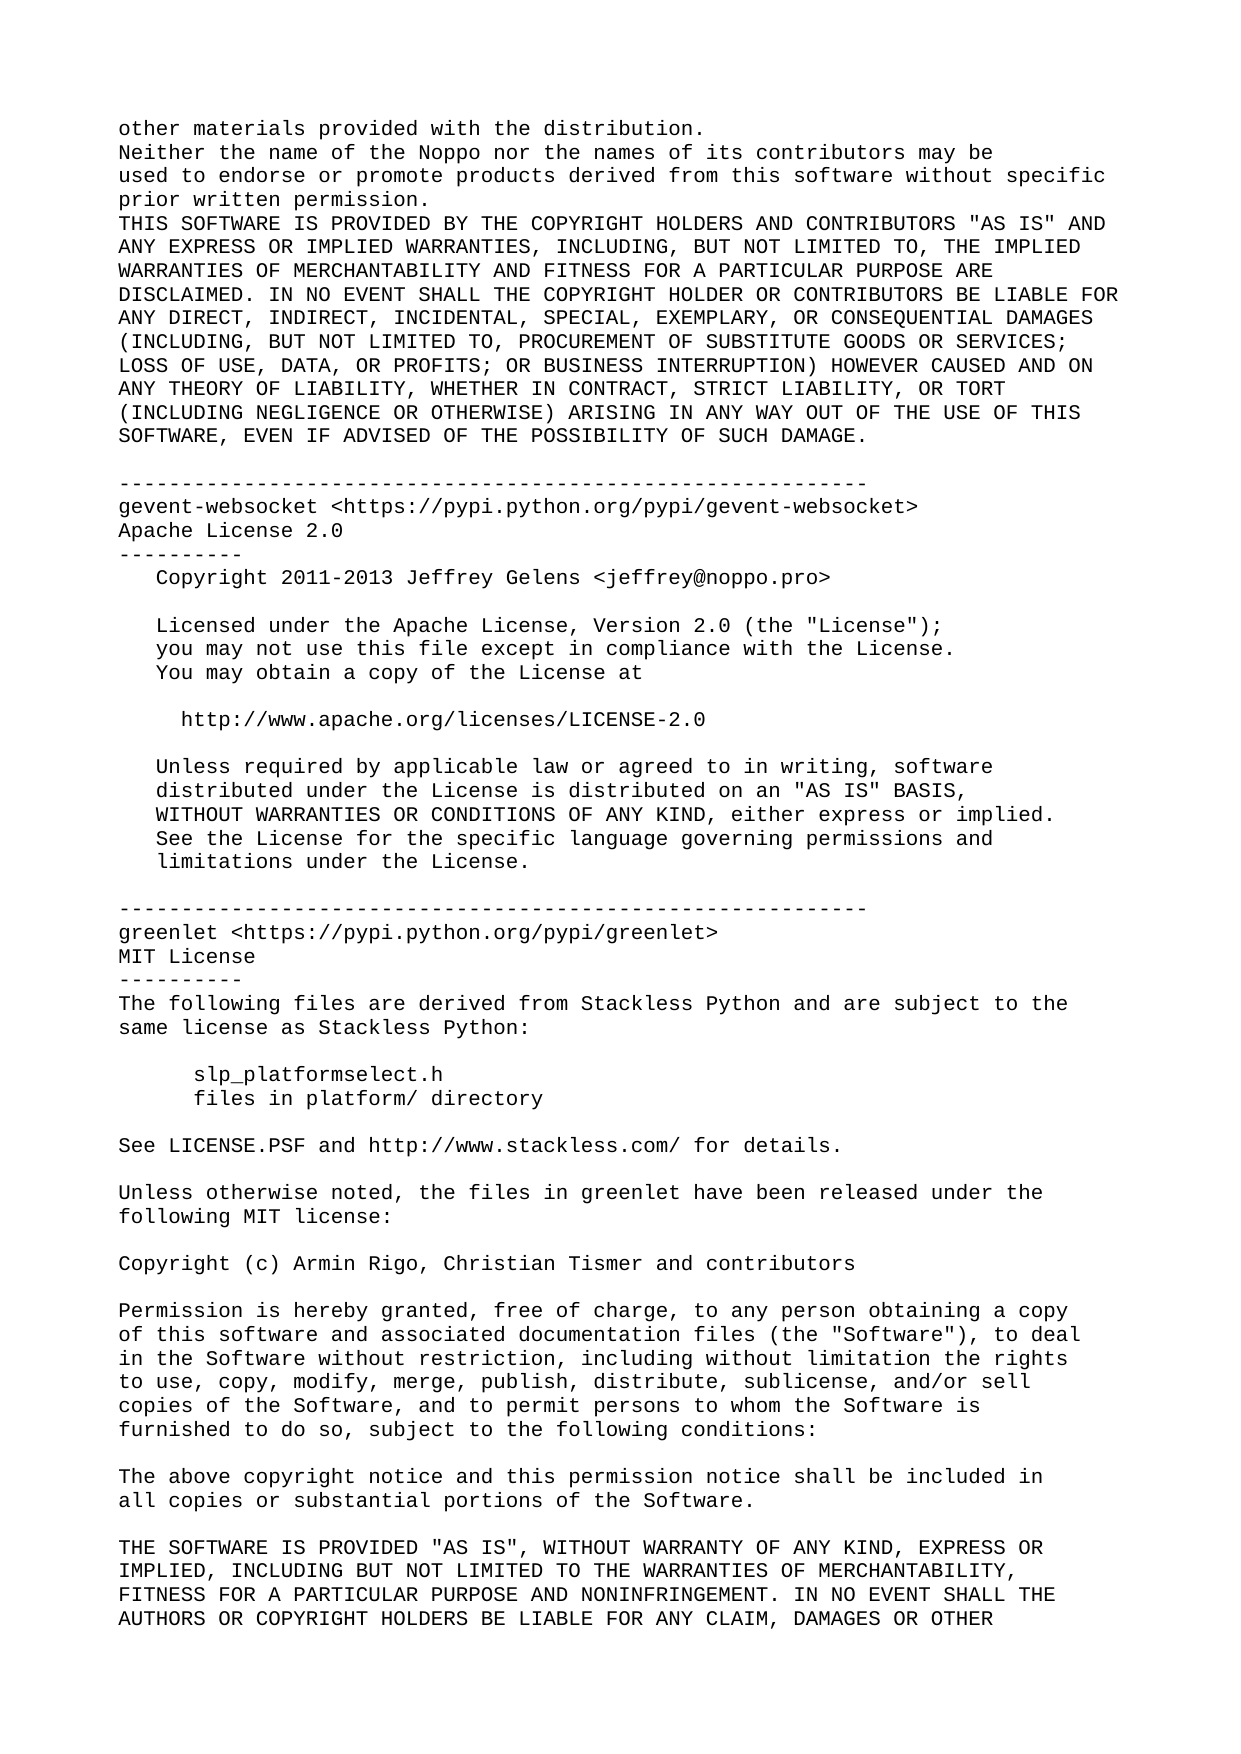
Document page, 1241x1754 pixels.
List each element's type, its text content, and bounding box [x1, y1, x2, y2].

text greenlet <https://pypi.python.org/pypi/greenlet> [118, 922, 1122, 946]
text http://www.apache.org/licenses/LICENSE-2.0 [118, 709, 1122, 733]
text distributed under the License is distributed on an "AS IS" BASIS, [118, 780, 1122, 804]
text to use, copy, modify, merge, publish, distribute, sublicense, and/or sell [118, 1371, 1122, 1395]
text IMPLIED, INCLUDING BUT NOT LIMITED TO THE WARRANTIES OF MERCHANTABILITY, [118, 1561, 1122, 1584]
text all copies or substantial portions of the Software. [118, 1489, 1122, 1513]
text Copyright (c) Armin Rigo, Christian Tismer and contributors [118, 1253, 1122, 1277]
text prior written permission. [118, 189, 1122, 213]
text The above copyright notice and this permission notice shall be included in [118, 1466, 1122, 1489]
text gevent-websocket <https://pypi.python.org/pypi/gevent-websocket> [118, 496, 1122, 520]
text Unless required by applicable law or agreed to in writing, software [118, 757, 1122, 780]
text Neither the name of the Noppo nor the names of its contributors may be [118, 142, 1122, 165]
text Permission is hereby granted, free of charge, to any person obtaining a copy [118, 1300, 1122, 1324]
text Licensed under the Apache License, Version 2.0 (the "License"); [118, 615, 1122, 638]
text MIT License [118, 946, 1122, 969]
text FITNESS FOR A PARTICULAR PURPOSE AND NONINFRINGEMENT. IN NO EVENT SHALL THE [118, 1584, 1122, 1608]
text ------------------------------------------------------------ [118, 898, 1122, 922]
text ANY DIRECT, INDIRECT, INCIDENTAL, SPECIAL, EXEMPLARY, OR CONSEQUENTIAL DAMAGES [118, 307, 1122, 331]
text ANY THEORY OF LIABILITY, WHETHER IN CONTRACT, STRICT LIABILITY, OR TORT [118, 378, 1122, 402]
text Unless otherwise noted, the files in greenlet have been released under the [118, 1182, 1122, 1206]
text ---------- [118, 969, 1122, 993]
text (INCLUDING NEGLIGENCE OR OTHERWISE) ARISING IN ANY WAY OUT OF THE USE OF THIS [118, 402, 1122, 426]
text files in platform/ directory [118, 1088, 1122, 1111]
text See the License for the specific language governing permissions and [118, 827, 1122, 851]
text used to endorse or promote products derived from this software without specific [118, 165, 1122, 189]
text DISCLAIMED. IN NO EVENT SHALL THE COPYRIGHT HOLDER OR CONTRIBUTORS BE LIABLE FOR [118, 284, 1122, 307]
text SOFTWARE, EVEN IF ADVISED OF THE POSSIBILITY OF SUCH DAMAGE. [118, 426, 1122, 449]
text same license as Stackless Python: [118, 1017, 1122, 1040]
text The following files are derived from Stackless Python and are subject to the [118, 993, 1122, 1017]
text of this software and associated documentation files (the "Software"), to deal [118, 1324, 1122, 1348]
text limitations under the License. [118, 851, 1122, 875]
text in the Software without restriction, including without limitation the rights [118, 1348, 1122, 1371]
text slp_platformselect.h [118, 1064, 1122, 1088]
text ------------------------------------------------------------ [118, 473, 1122, 496]
text THE SOFTWARE IS PROVIDED "AS IS", WITHOUT WARRANTY OF ANY KIND, EXPRESS OR [118, 1537, 1122, 1561]
text following MIT license: [118, 1206, 1122, 1229]
text (INCLUDING, BUT NOT LIMITED TO, PROCUREMENT OF SUBSTITUTE GOODS OR SERVICES; [118, 331, 1122, 354]
text ---------- [118, 544, 1122, 567]
text other materials provided with the distribution. [118, 118, 1122, 142]
text copies of the Software, and to permit persons to whom the Software is [118, 1395, 1122, 1419]
text furnished to do so, subject to the following conditions: [118, 1419, 1122, 1442]
text ANY EXPRESS OR IMPLIED WARRANTIES, INCLUDING, BUT NOT LIMITED TO, THE IMPLIED [118, 236, 1122, 260]
text THIS SOFTWARE IS PROVIDED BY THE COPYRIGHT HOLDERS AND CONTRIBUTORS "AS IS" AND [118, 213, 1122, 236]
text WARRANTIES OF MERCHANTABILITY AND FITNESS FOR A PARTICULAR PURPOSE ARE [118, 260, 1122, 284]
text WITHOUT WARRANTIES OR CONDITIONS OF ANY KIND, either express or implied. [118, 804, 1122, 827]
text LOSS OF USE, DATA, OR PROFITS; OR BUSINESS INTERRUPTION) HOWEVER CAUSED AND ON [118, 354, 1122, 378]
text AUTHORS OR COPYRIGHT HOLDERS BE LIABLE FOR ANY CLAIM, DAMAGES OR OTHER [118, 1608, 1122, 1631]
text Apache License 2.0 [118, 520, 1122, 544]
text Copyright 2011-2013 Jeffrey Gelens <jeffrey@noppo.pro> [118, 567, 1122, 591]
text See LICENSE.PSF and http://www.stackless.com/ for details. [118, 1135, 1122, 1158]
text You may obtain a copy of the License at [118, 662, 1122, 686]
text you may not use this file except in compliance with the License. [118, 638, 1122, 662]
